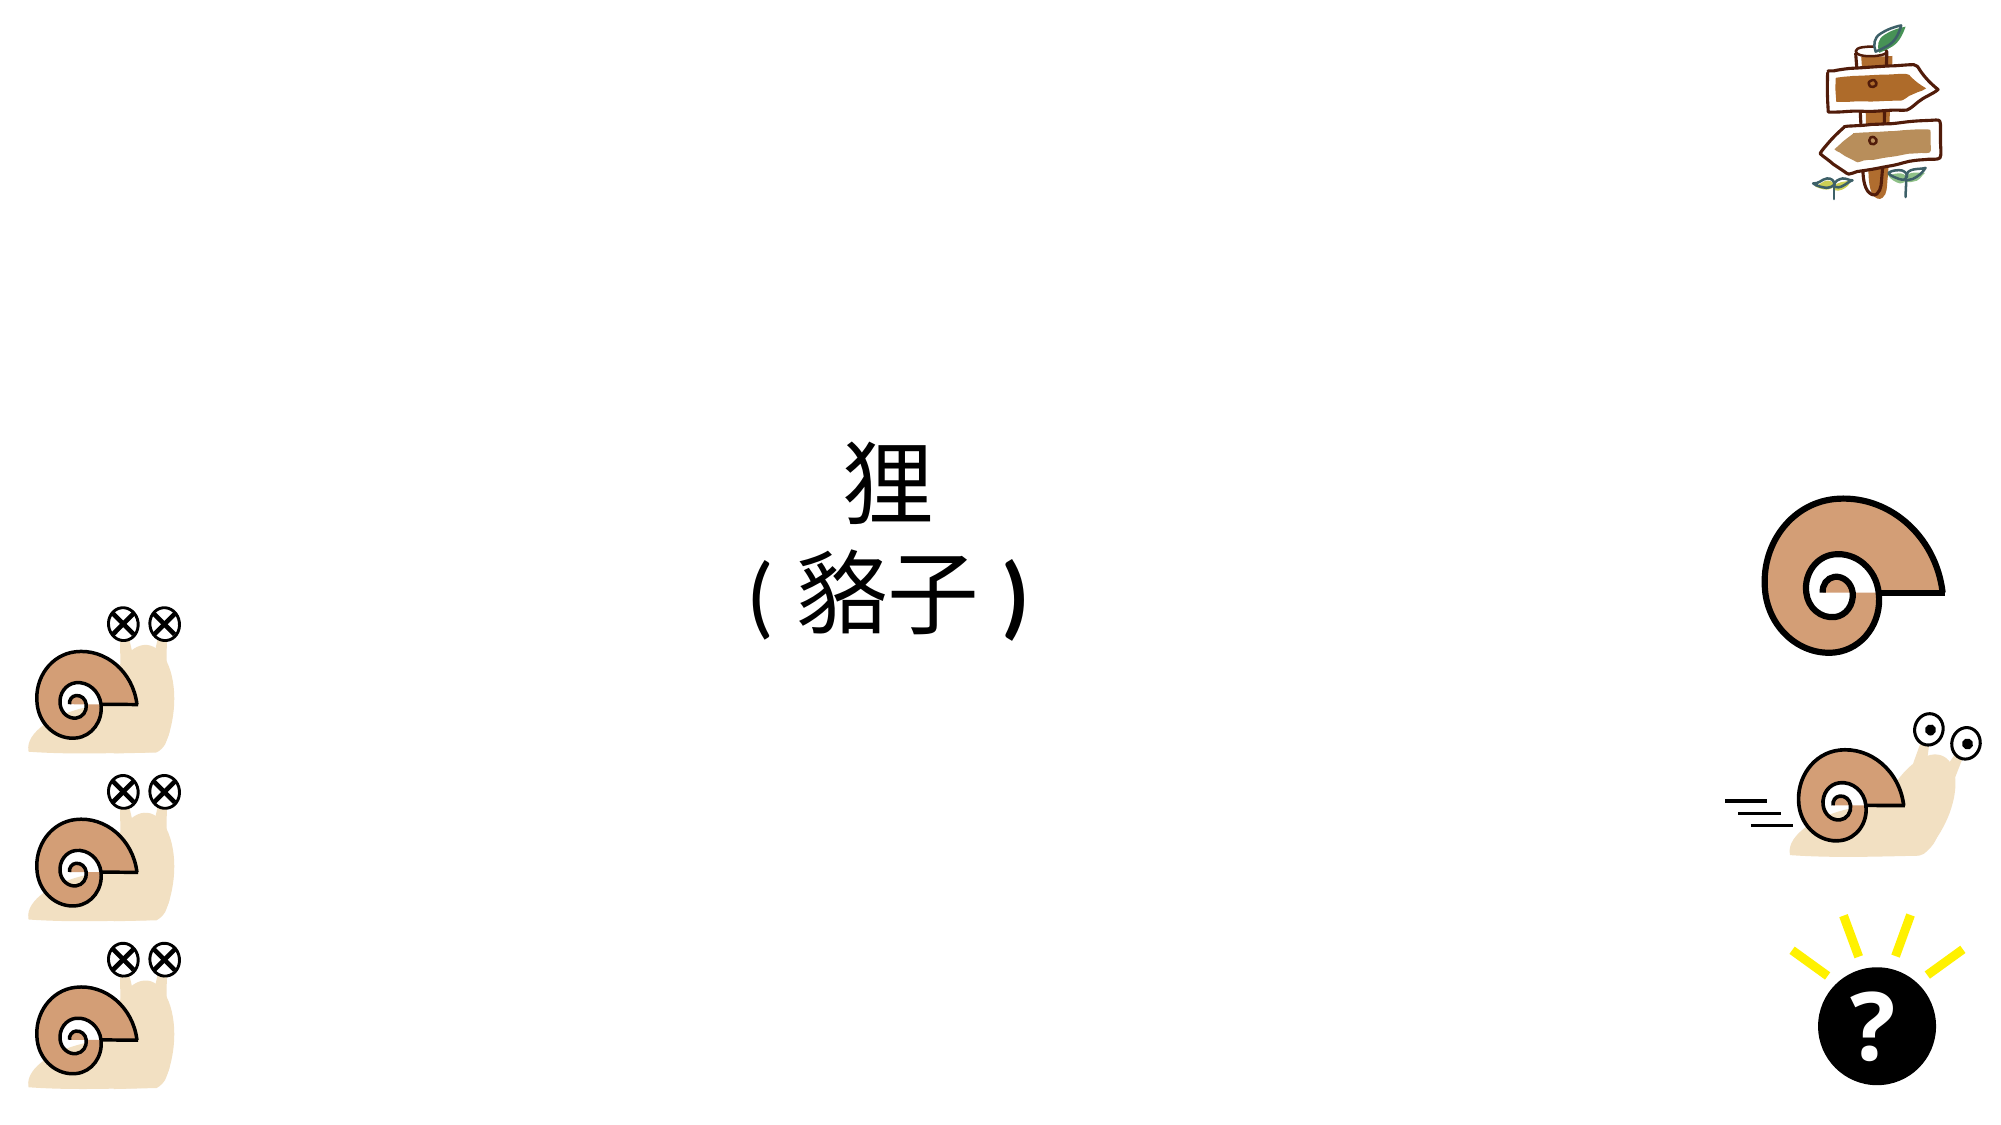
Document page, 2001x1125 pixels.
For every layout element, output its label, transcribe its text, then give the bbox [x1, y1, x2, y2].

picture [1811, 24, 1944, 201]
picture [1789, 913, 1966, 1090]
picture [1725, 712, 1982, 858]
picture [27, 773, 181, 922]
picture [27, 606, 181, 754]
picture [1761, 495, 1946, 656]
text_box 狸 (貉子) [752, 418, 1025, 656]
picture [27, 941, 181, 1090]
